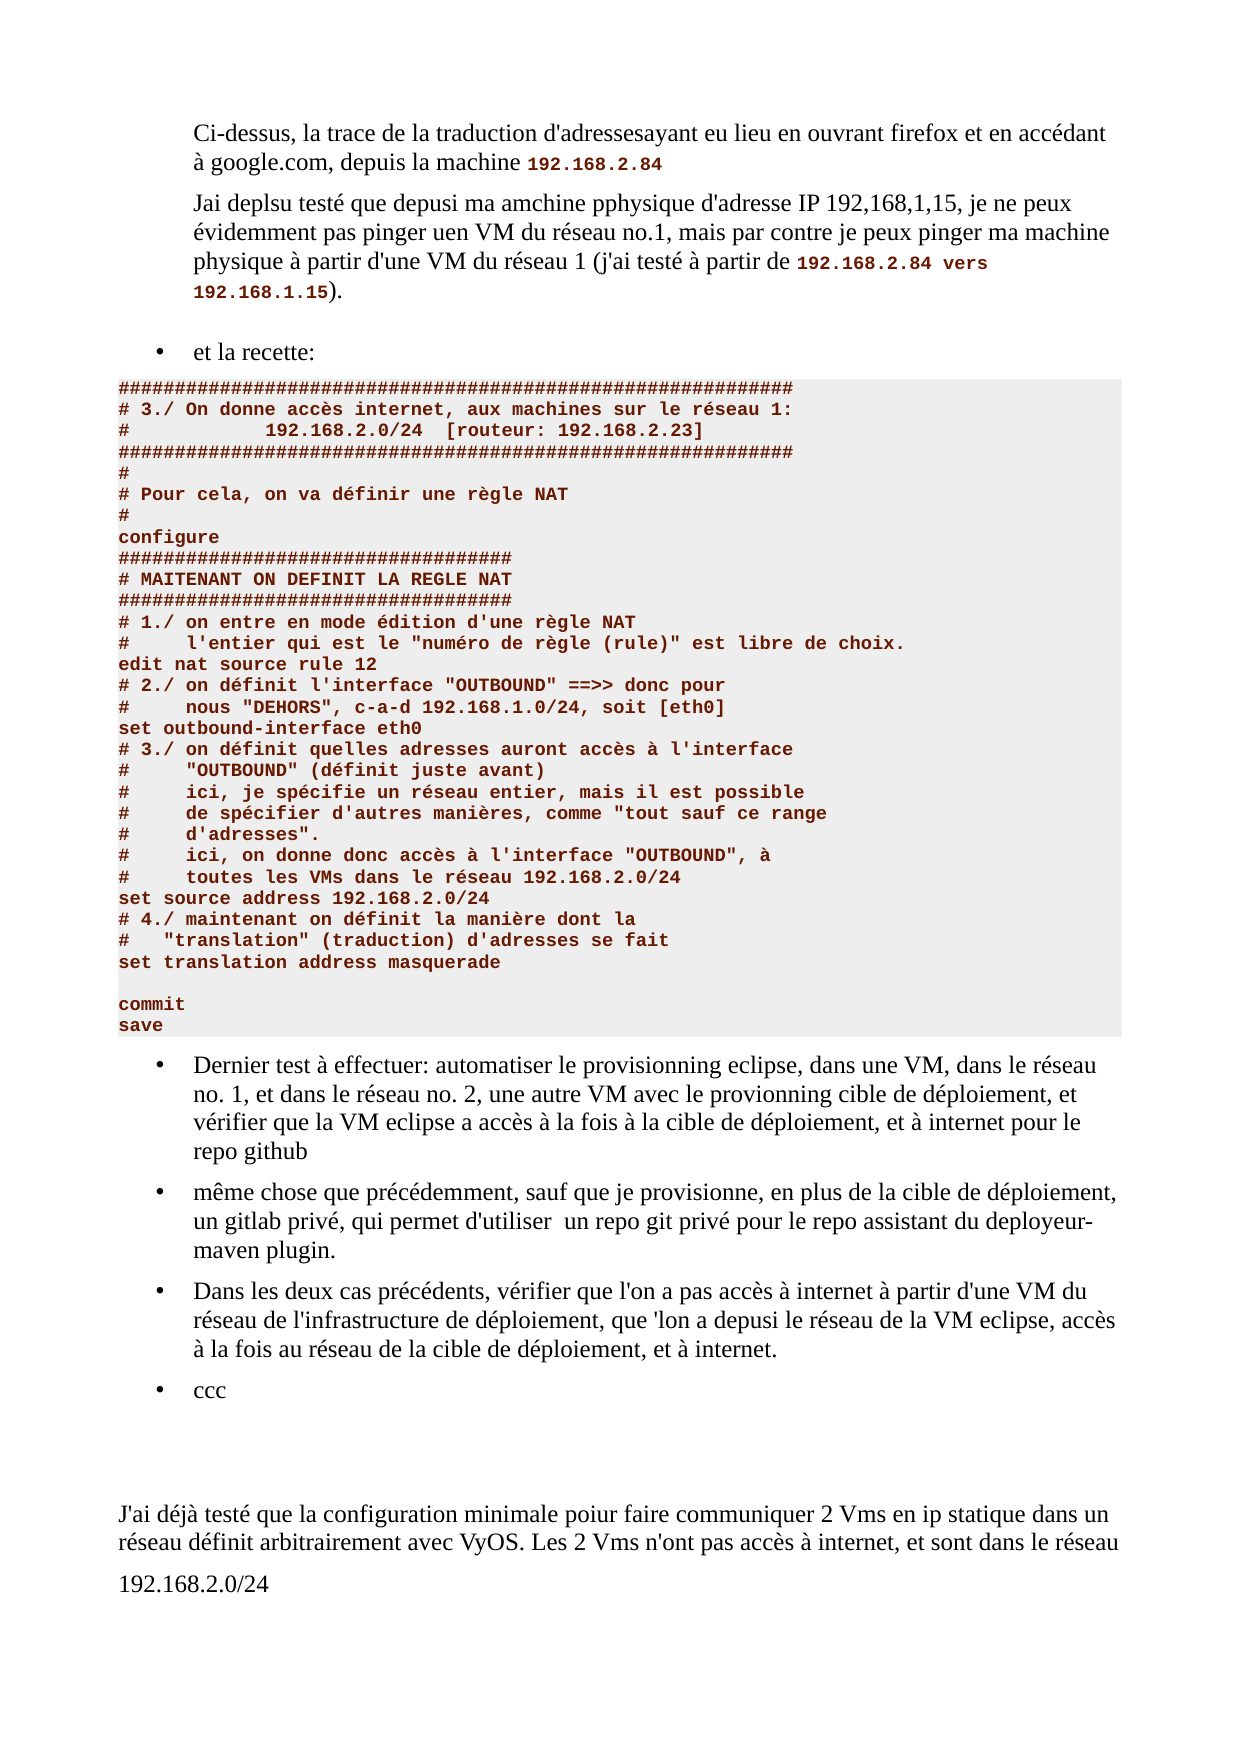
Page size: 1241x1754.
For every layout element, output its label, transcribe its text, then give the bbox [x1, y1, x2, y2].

list ccc [156, 1375, 1122, 1404]
text 192.168.2.0/24 [118, 1569, 1122, 1597]
list Jai deplsu testé que depusi ma amchine pphysique d'adresse IP 192,168,1,15, je ne peux évidemment pas pinger uen VM du réseau no.1, mais par contre je peux pinger ma machine physique à partir d'une VM du réseau 1 (j'ai testé à partir de 192.168.2.84 vers 192.168.1.15). [156, 188, 1122, 304]
text ############################################################ # 3./ On donne accès internet, aux machines sur le réseau 1: # 192.168.2.0/24 [routeur: 192.168.2.23] ############################################################ # # Pour cela, on va définir une règle NAT # configure ################################### # MAITENANT ON DEFINIT LA REGLE NAT ################################### # 1./ on entre en mode édition d'une règle NAT # l'entier qui est le "numéro de règle (rule)" est libre de choix. edit nat source rule 12 # 2./ on définit l'interface "OUTBOUND" ==>> donc pour # nous "DEHORS", c-a-d 192.168.1.0/24, soit [eth0] set outbound-interface eth0 # 3./ on définit quelles adresses auront accès à l'interface # "OUTBOUND" (définit juste avant) # ici, je spécifie un réseau entier, mais il est possible # de spécifier d'autres manières, comme "tout sauf ce range # d'adresses". # ici, on donne donc accès à l'interface "OUTBOUND", à # toutes les VMs dans le réseau 192.168.2.0/24 set source address 192.168.2.0/24 # 4./ maintenant on définit la manière dont la # "translation" (traduction) d'adresses se fait set translation address masquerade commit save [118, 379, 1122, 1037]
list Dernier test à effectuer: automatiser le provisionning eclipse, dans une VM, dans le réseau no. 1, et dans le réseau no. 2, une autre VM avec le provionning cible de déploiement, et vérifier que la VM eclipse a accès à la fois à la cible de déploiement, et à internet pour le repo github [156, 1050, 1122, 1165]
list Ci-dessus, la trace de la traduction d'adressesayant eu lieu en ouvrant firefox et en accédant à google.com, depuis la machine 192.168.2.84 [156, 118, 1122, 176]
list Dans les deux cas précédents, vérifier que l'on a pas accès à internet à partir d'une VM du réseau de l'infrastructure de déploiement, que 'lon a depusi le réseau de la VM eclipse, accès à la fois au réseau de la cible de déploiement, et à internet. [156, 1276, 1122, 1362]
list même chose que précédemment, sauf que je provisionne, en plus de la cible de déploiement, un gitlab privé, qui permet d'utiliser un repo git privé pour le repo assistant du deployeur-maven plugin. [156, 1177, 1122, 1264]
list et la recette: [156, 337, 1122, 366]
text J'ai déjà testé que la configuration minimale poiur faire communiquer 2 Vms en ip statique dans un réseau définit arbitrairement avec VyOS. Les 2 Vms n'ont pas accès à internet, et sont dans le réseau [118, 1499, 1122, 1556]
